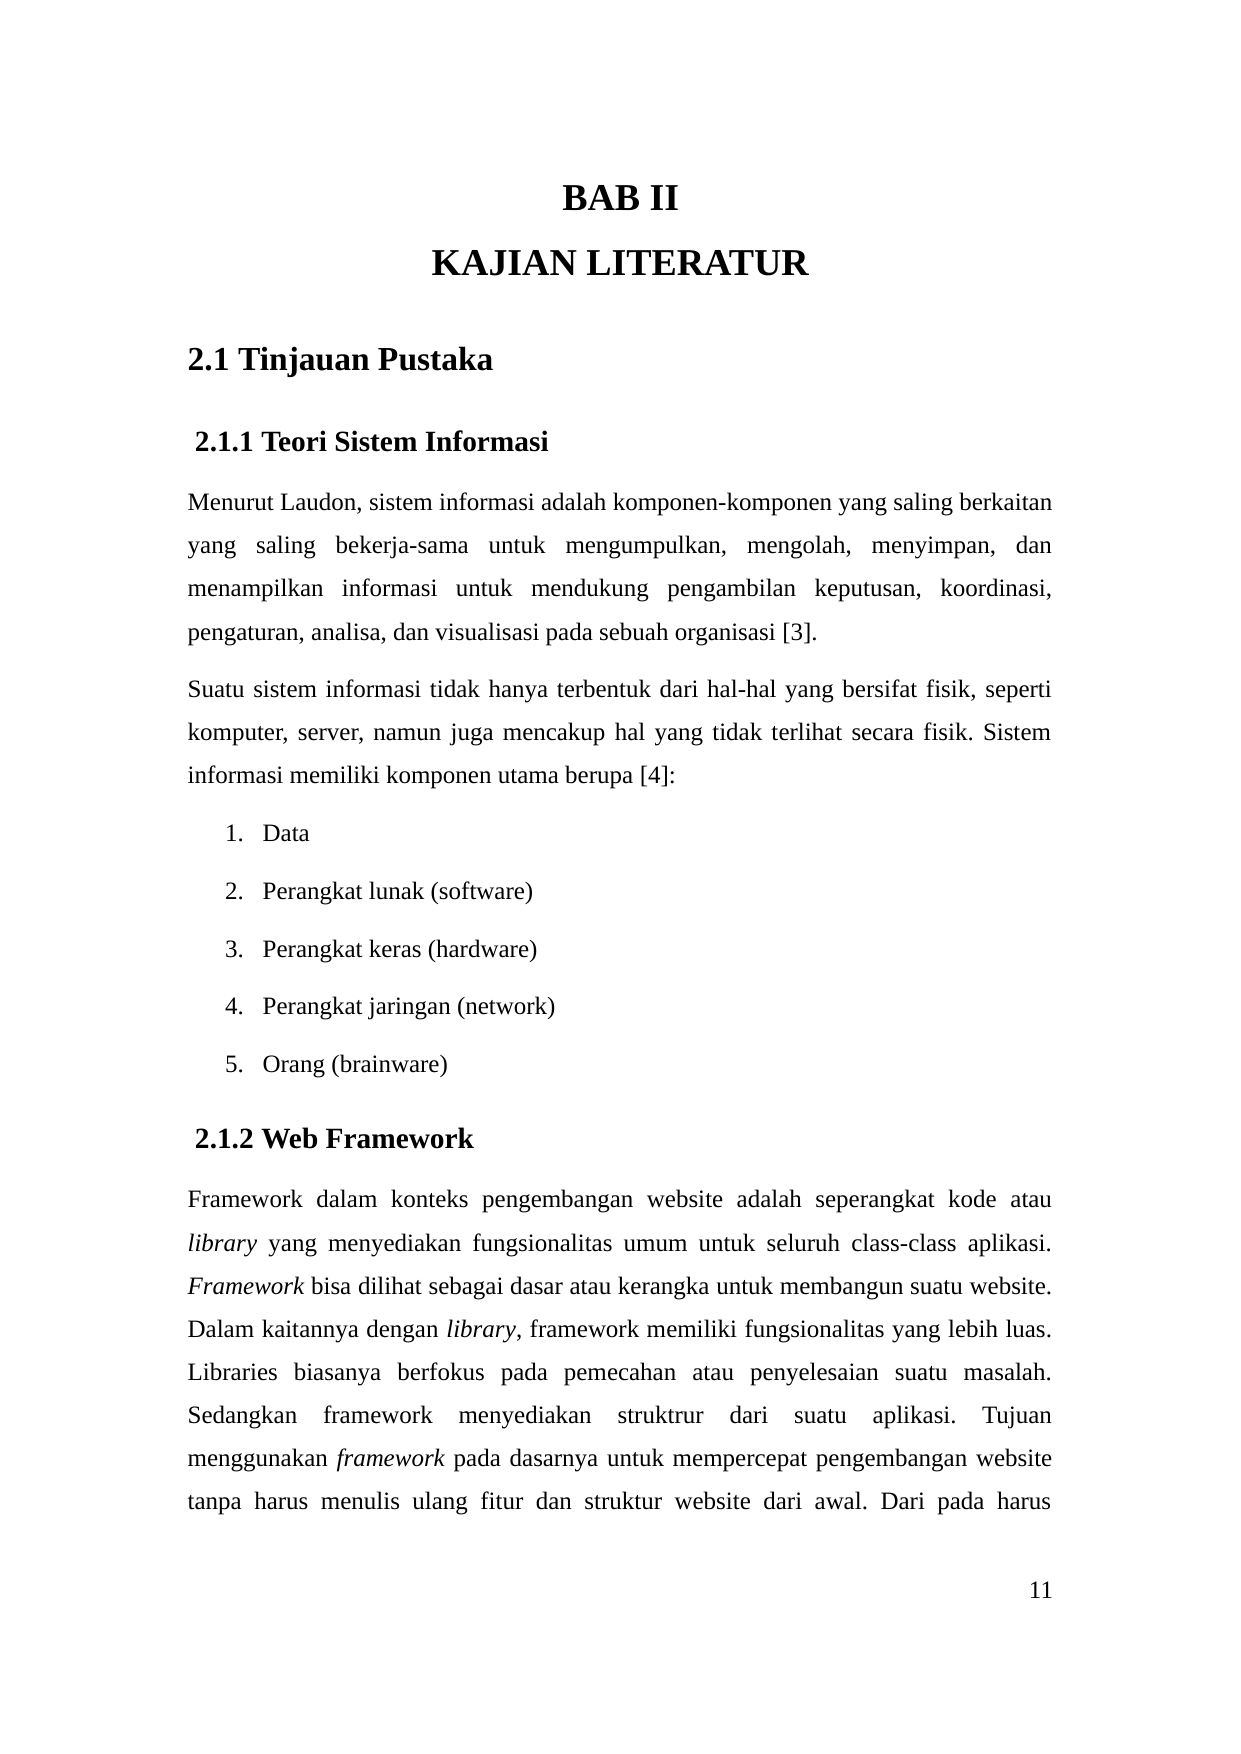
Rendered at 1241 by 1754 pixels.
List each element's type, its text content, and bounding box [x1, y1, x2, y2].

list Perangkat jaringan (network) [225, 991, 1053, 1020]
list Perangkat lunak (software) [225, 876, 1053, 905]
text Menurut Laudon, sistem informasi adalah komponen-komponen yang saling berkaitan yang saling bekerja-sama untuk mengumpulkan, mengolah, menyimpan, dan menampilkan informasi untuk mendukung pengambilan keputusan, koordinasi, pengaturan, analisa, dan visualisasi pada sebuah organisasi [3]. [187, 487, 1053, 645]
list Perangkat keras (hardware) [225, 934, 1053, 962]
subtitle Web Framework [187, 1121, 1053, 1155]
subtitle BAB II KAJIAN LITERATUR [187, 175, 1053, 284]
list Orang (brainware) [225, 1049, 1053, 1078]
text Framework dalam konteks pengembangan website adalah seperangkat kode atau library yang menyediakan fungsionalitas umum untuk seluruh class-class aplikasi. Framework bisa dilihat sebagai dasar atau kerangka untuk membangun suatu website. Dalam kaitannya dengan library, framework memiliki fungsionalitas yang lebih luas. Libraries biasanya berfokus pada pemecahan atau penyelesaian suatu masalah. Sedangkan framework menyediakan struktrur dari suatu aplikasi. Tujuan menggunakan framework pada dasarnya untuk mempercepat pengembangan website tanpa harus menulis ulang fitur dan struktur website dari awal. Dari pada harus [187, 1184, 1053, 1515]
subtitle Teori Sistem Informasi [187, 424, 1053, 458]
list Data [225, 818, 1053, 847]
subtitle Tinjauan Pustaka [187, 339, 1053, 378]
text Suatu sistem informasi tidak hanya terbentuk dari hal-hal yang bersifat fisik, seperti komputer, server, namun juga mencakup hal yang tidak terlihat secara fisik. Sistem informasi memiliki komponen utama berupa [4]: [187, 674, 1053, 789]
